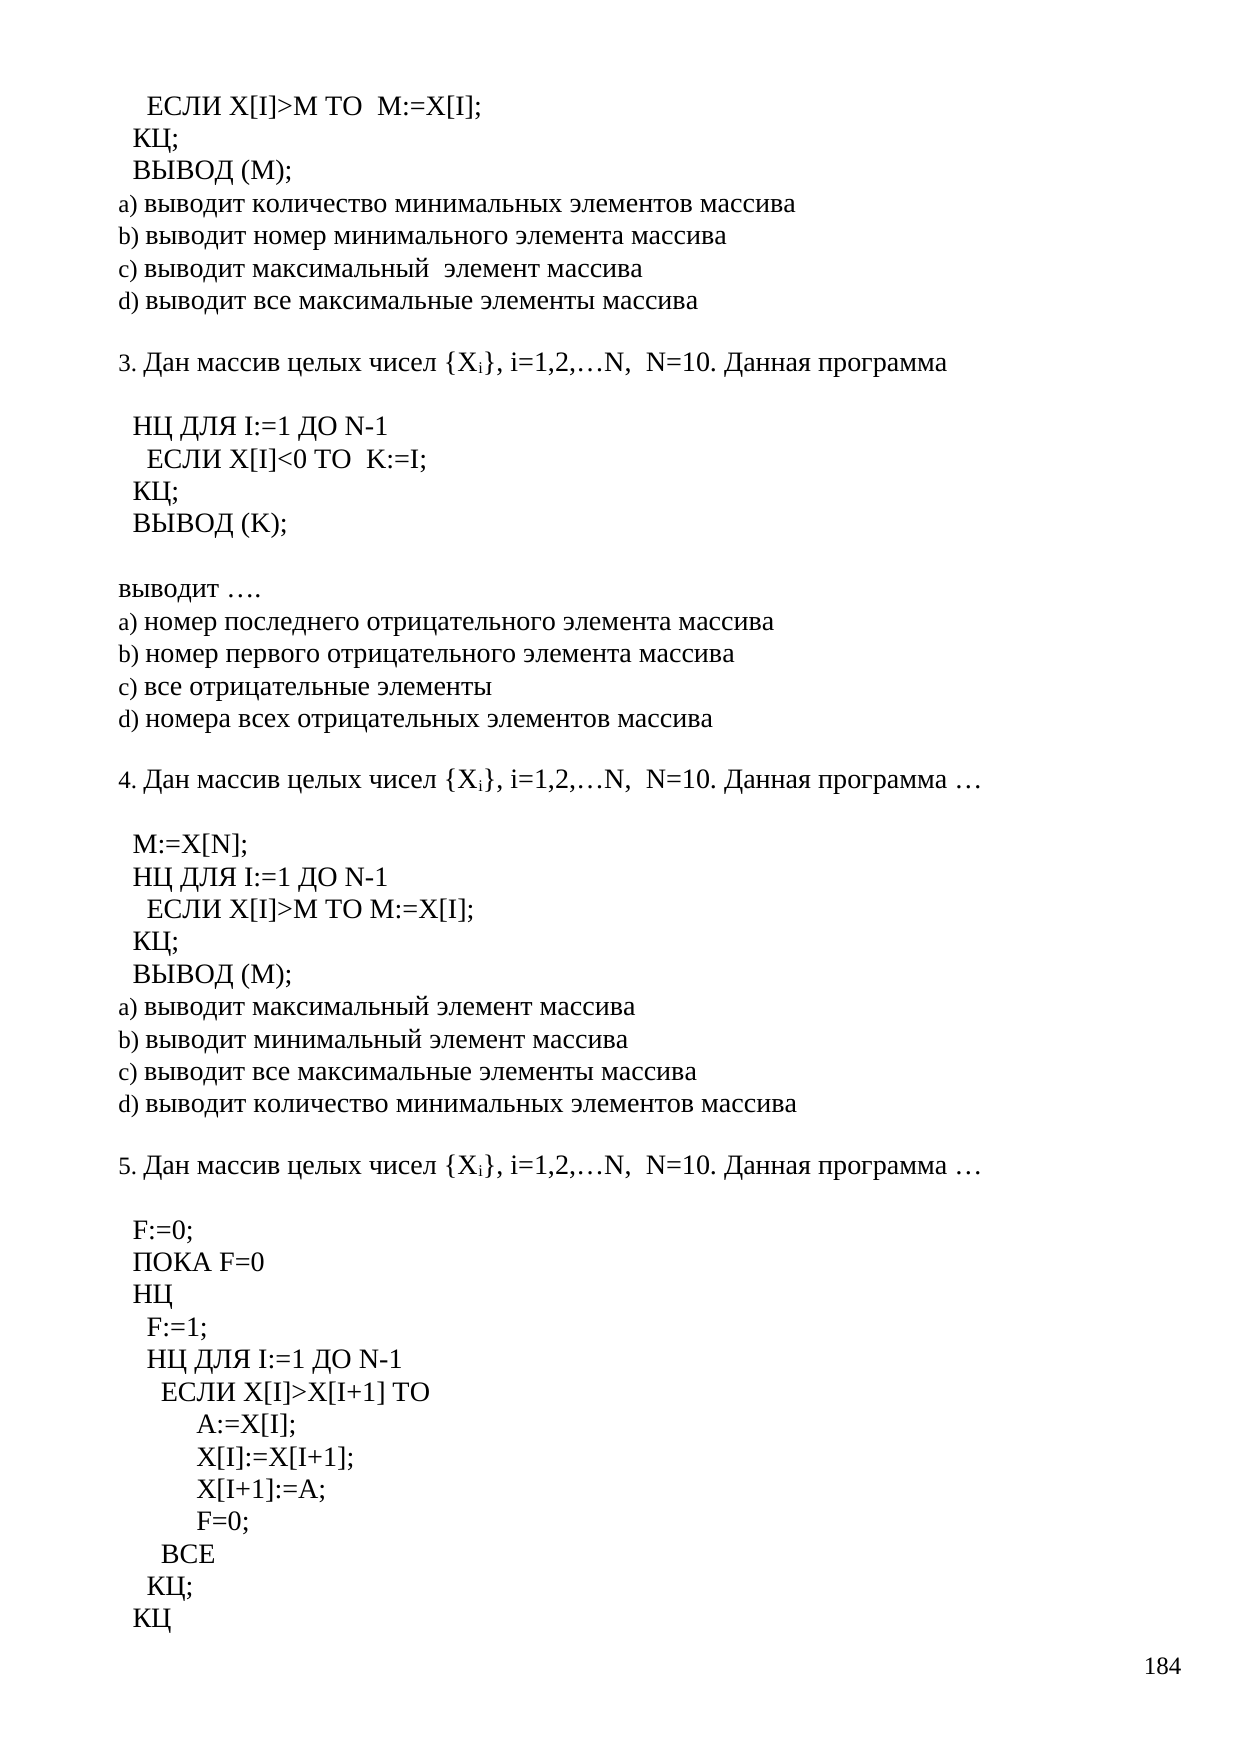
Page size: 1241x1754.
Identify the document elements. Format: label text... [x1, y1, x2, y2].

text 3. Дан массив целых чисел {Xi}, i=1,2,…N, N=10. Данная программа НЦ ДЛЯ I:=1 ДО N-1 ЕСЛИ X[I]<0 ТО K:=I; КЦ; ВЫВОД (K); выводит …. a) номер последнего отрицательного элемента массива b) номер первого отрицательного элемента массива c) все отрицательные элементы d) номера всех отрицательных элементов массива [118, 344, 1181, 733]
text 5. Дан массив целых чисел {Xi}, i=1,2,…N, N=10. Данная программа … F:=0; ПОКА F=0 НЦ F:=1; НЦ ДЛЯ I:=1 ДО N-1 ЕСЛИ X[I]>X[I+1] ТО A:=X[I]; X[I]:=X[I+1]; X[I+1]:=A; F=0; ВСЕ КЦ; КЦ [118, 1148, 1181, 1634]
text ЕСЛИ X[I]>M ТО M:=X[I]; КЦ; ВЫВОД (M); a) выводит количество минимальных элементов массива b) выводит номер минимального элемента массива c) выводит максимальный элемент массива d) выводит все максимальные элементы массива [118, 89, 1181, 315]
text 4. Дан массив целых чисел {Xi}, i=1,2,…N, N=10. Данная программа … M:=X[N]; НЦ ДЛЯ I:=1 ДО N-1 ЕСЛИ X[I]>M ТО M:=X[I]; КЦ; ВЫВОД (M); a) выводит максимальный элемент массива b) выводит минимальный элемент массива c) выводит все максимальные элементы массива d) выводит количество минимальных элементов массива [118, 762, 1181, 1119]
